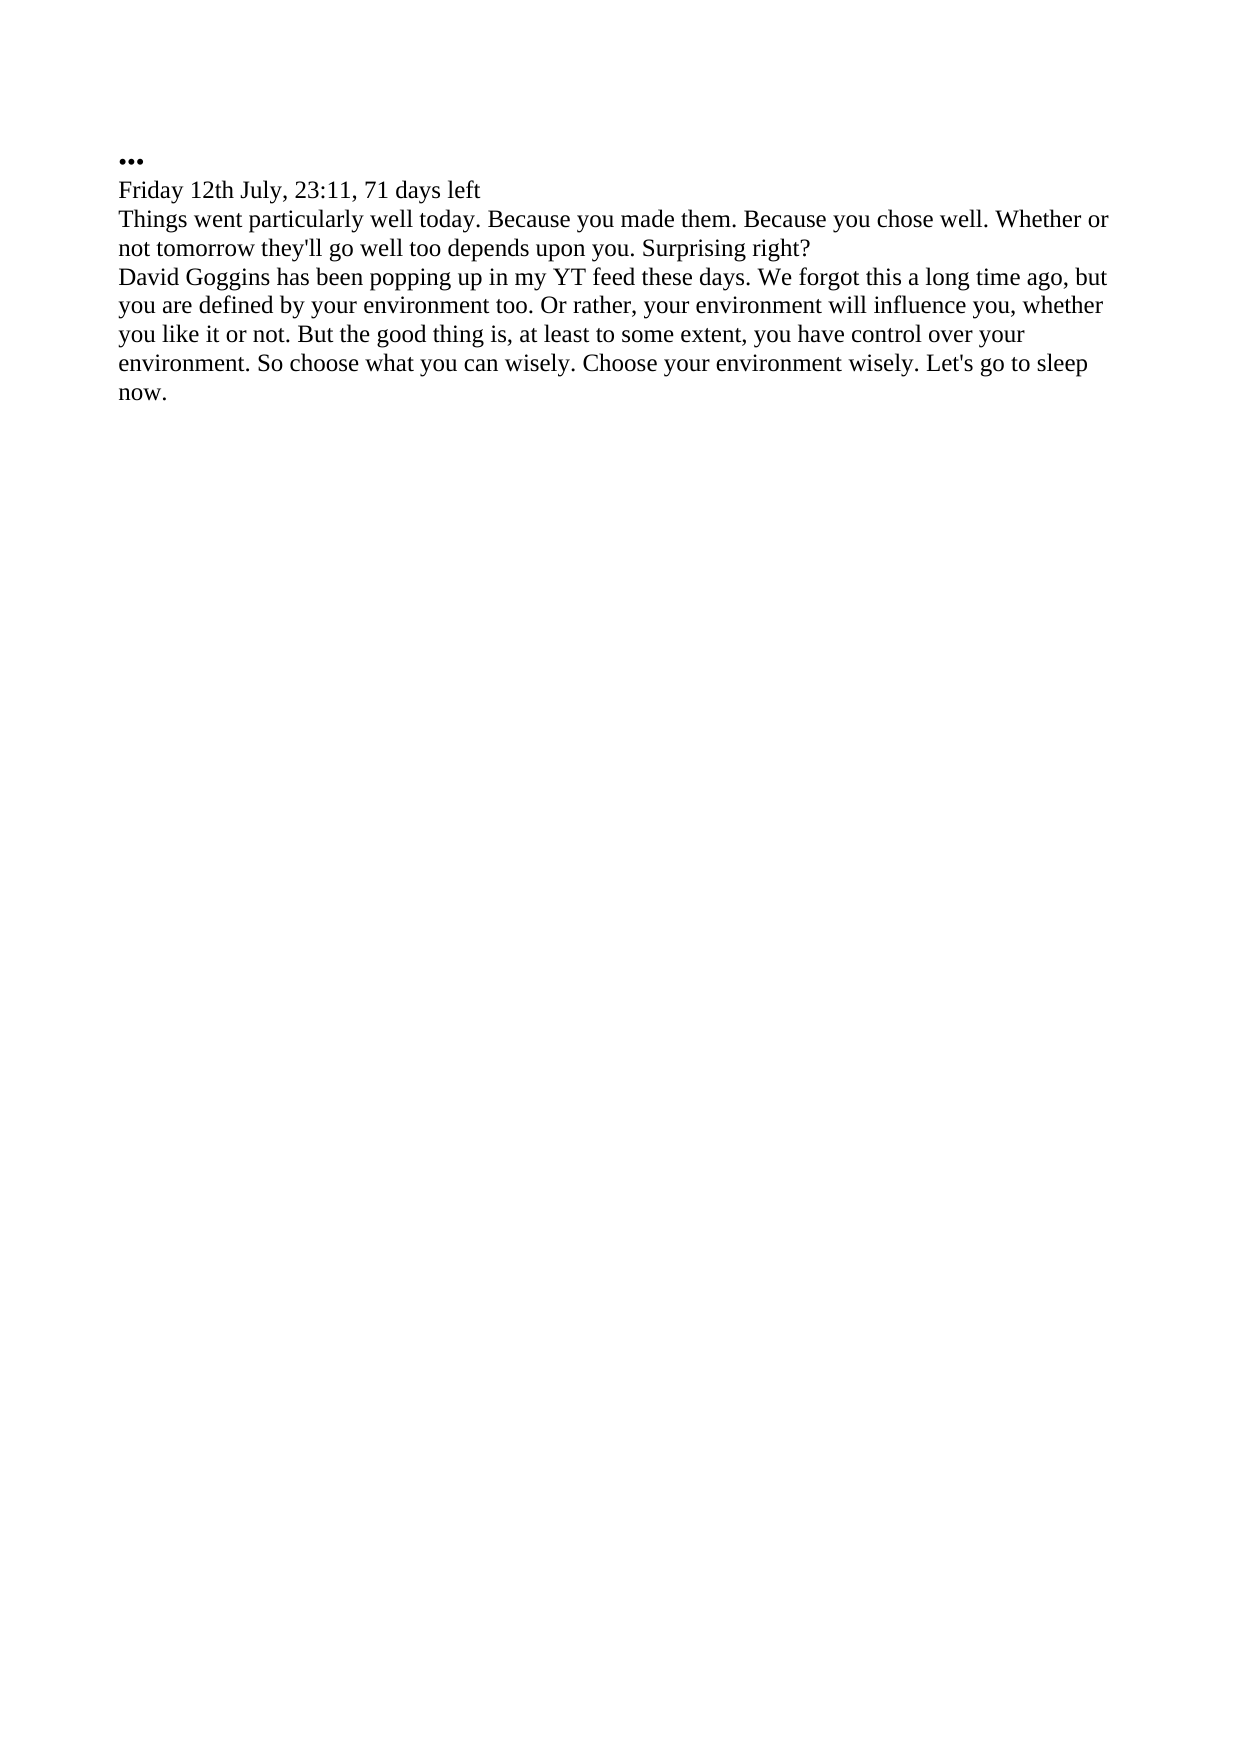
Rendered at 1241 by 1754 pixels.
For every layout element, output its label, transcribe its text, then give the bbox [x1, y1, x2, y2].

text Things went particularly well today. Because you made them. Because you chose well. Whether or not tomorrow they'll go well too depends upon you. Surprising right? [118, 204, 1122, 262]
text ••• [118, 147, 1122, 176]
text David Goggins has been popping up in my YT feed these days. We forgot this a long time ago, but you are defined by your environment too. Or rather, your environment will influence you, whether you like it or not. But the good thing is, at least to some extent, you have control over your environment. So choose what you can wisely. Choose your environment wisely. Let's go to sleep now. [118, 262, 1122, 406]
text Friday 12th July, 23:11, 71 days left [118, 176, 1122, 204]
